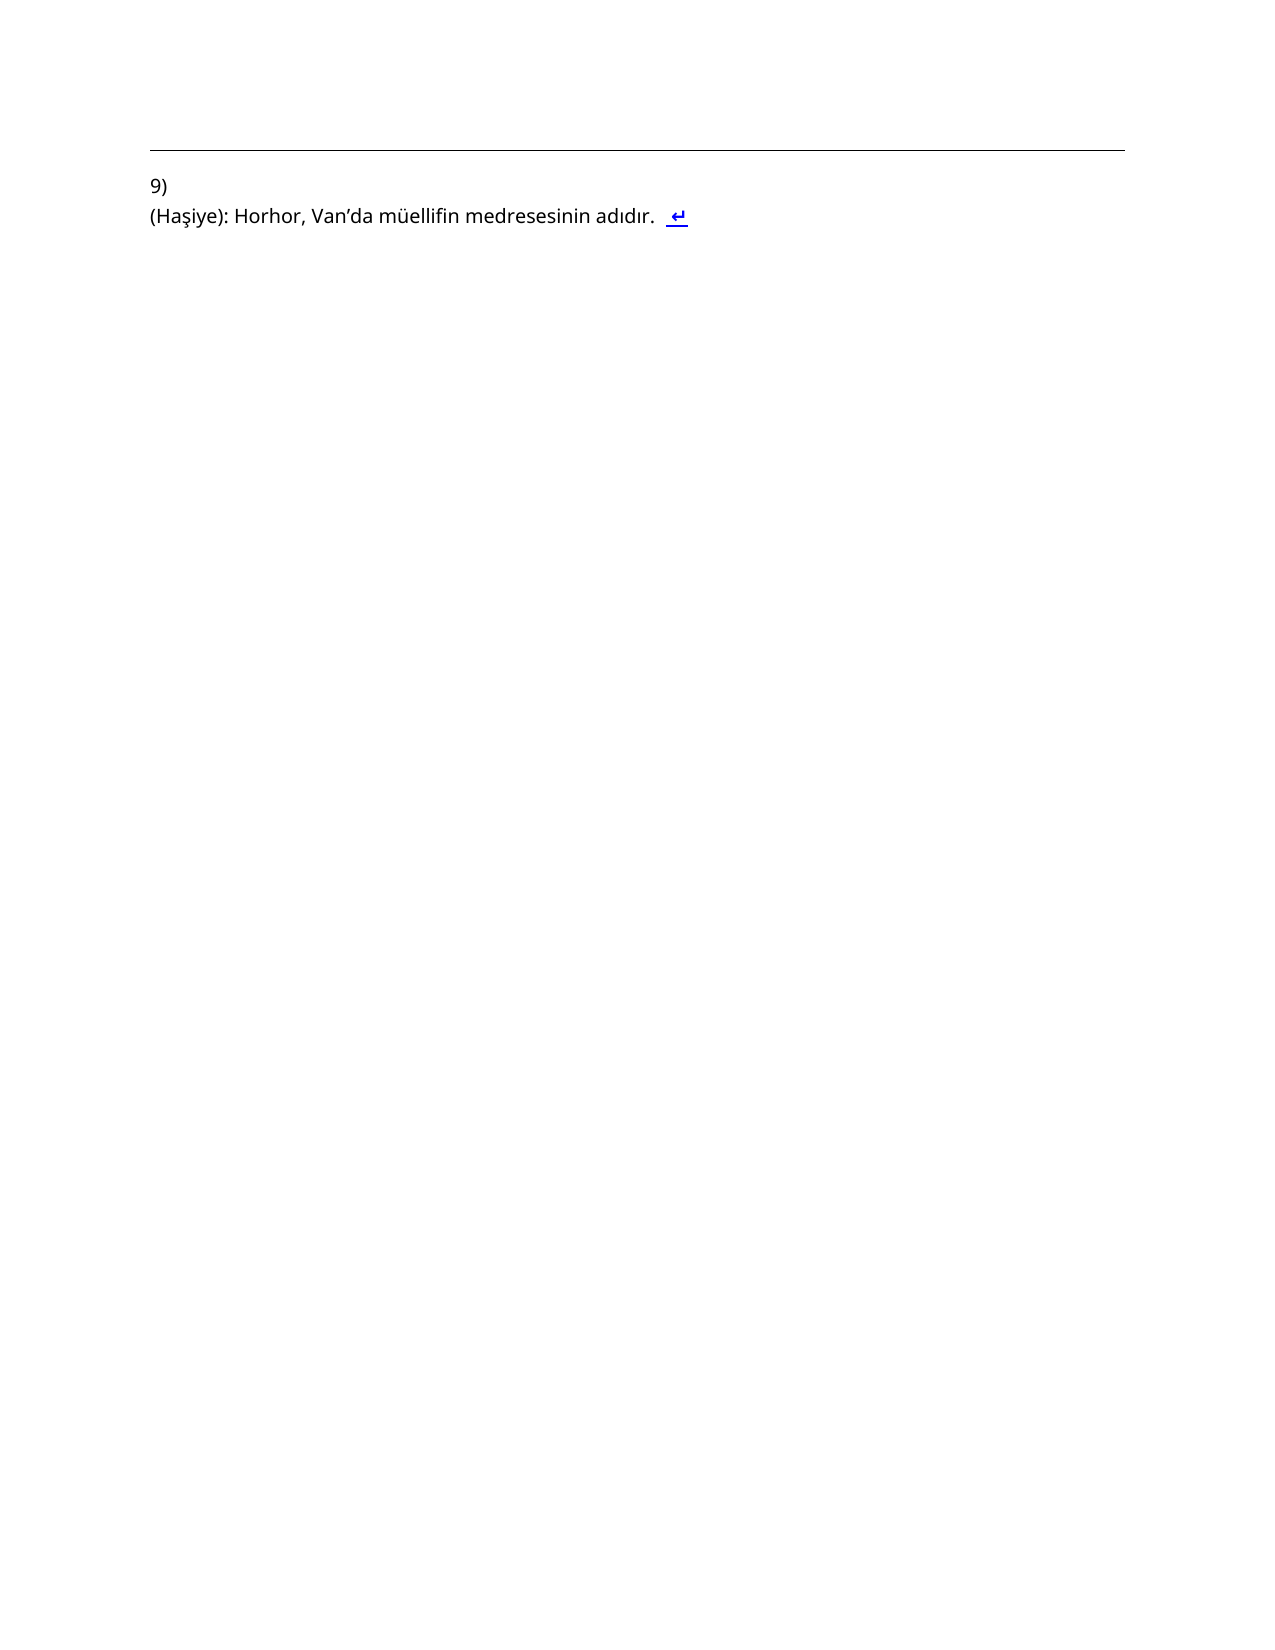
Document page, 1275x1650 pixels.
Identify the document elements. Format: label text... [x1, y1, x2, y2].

text (Haşiye): Horhor, Van’da müellifin medresesinin adıdır. ↵ [150, 199, 1125, 229]
text 9) [150, 151, 1125, 199]
